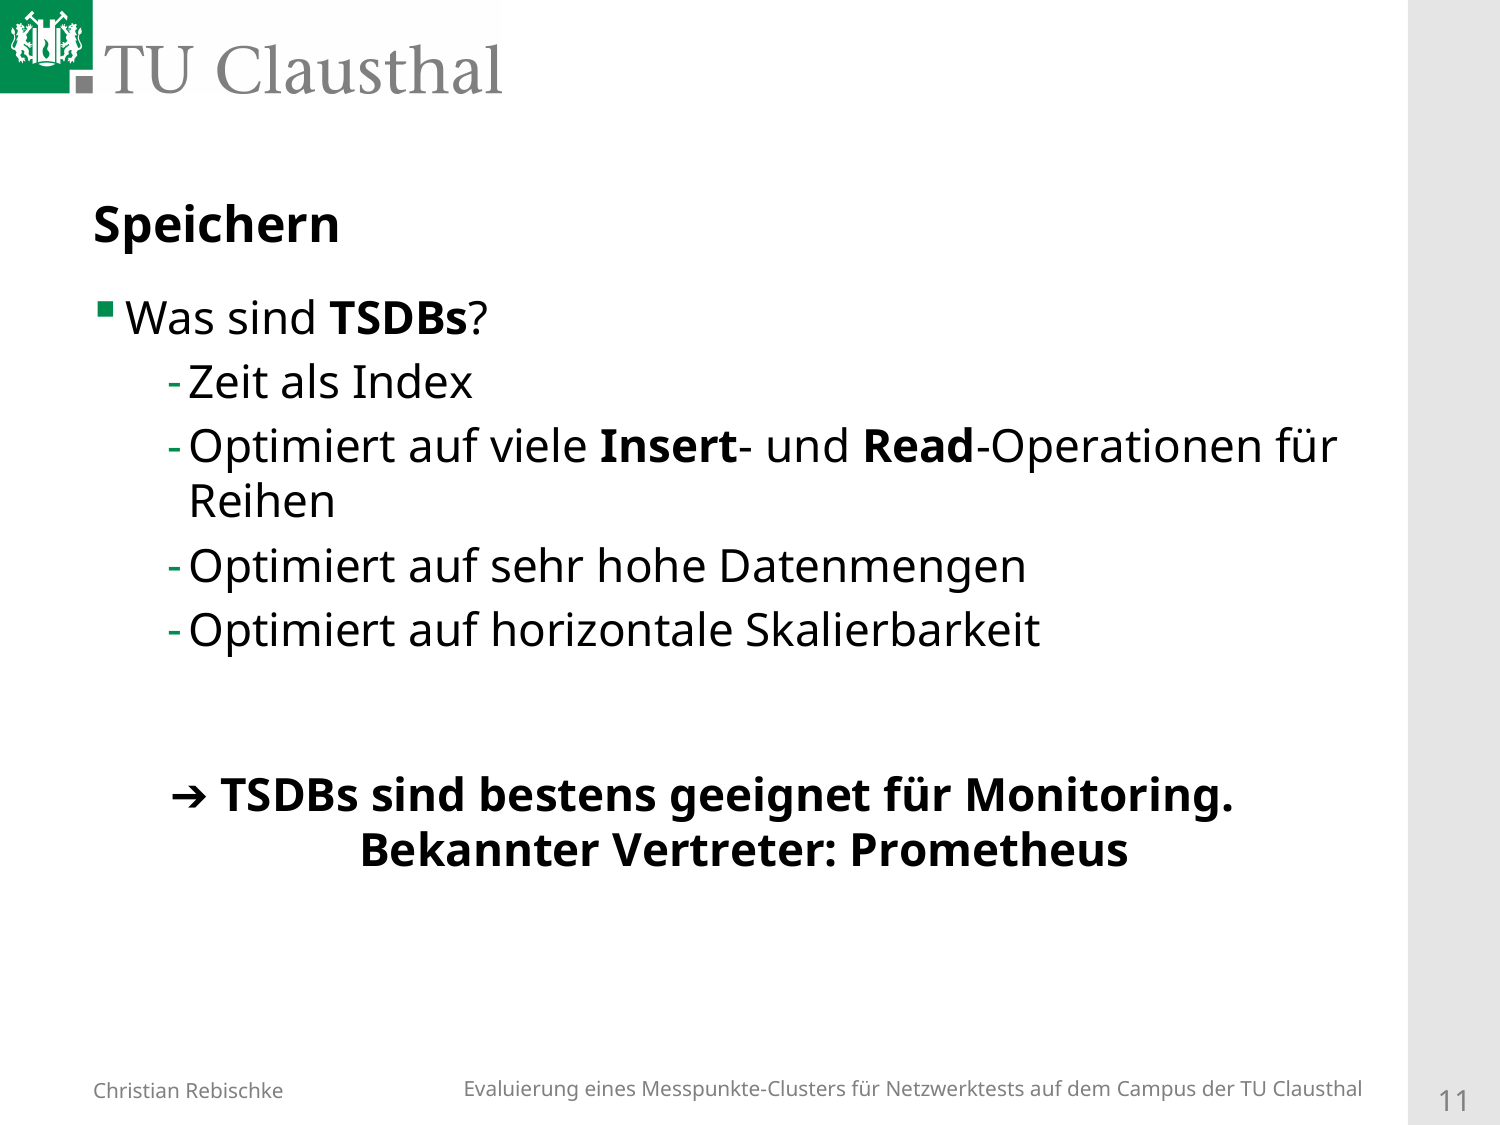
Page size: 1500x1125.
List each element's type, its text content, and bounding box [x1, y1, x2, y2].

list Was sind TSDBs? Zeit als Index Optimiert auf viele Insert- und Read-Operationen für Reihen Optimiert auf sehr hohe Datenmengen Optimiert auf horizontale Skalierbarkeit [78, 280, 1379, 629]
list ➔ TSDBs sind bestens geeignet für Monitoring. Bekannter Vertreter: Prometheus [78, 629, 1379, 949]
title Speichern [79, 184, 1375, 279]
picture [0, 0, 502, 94]
